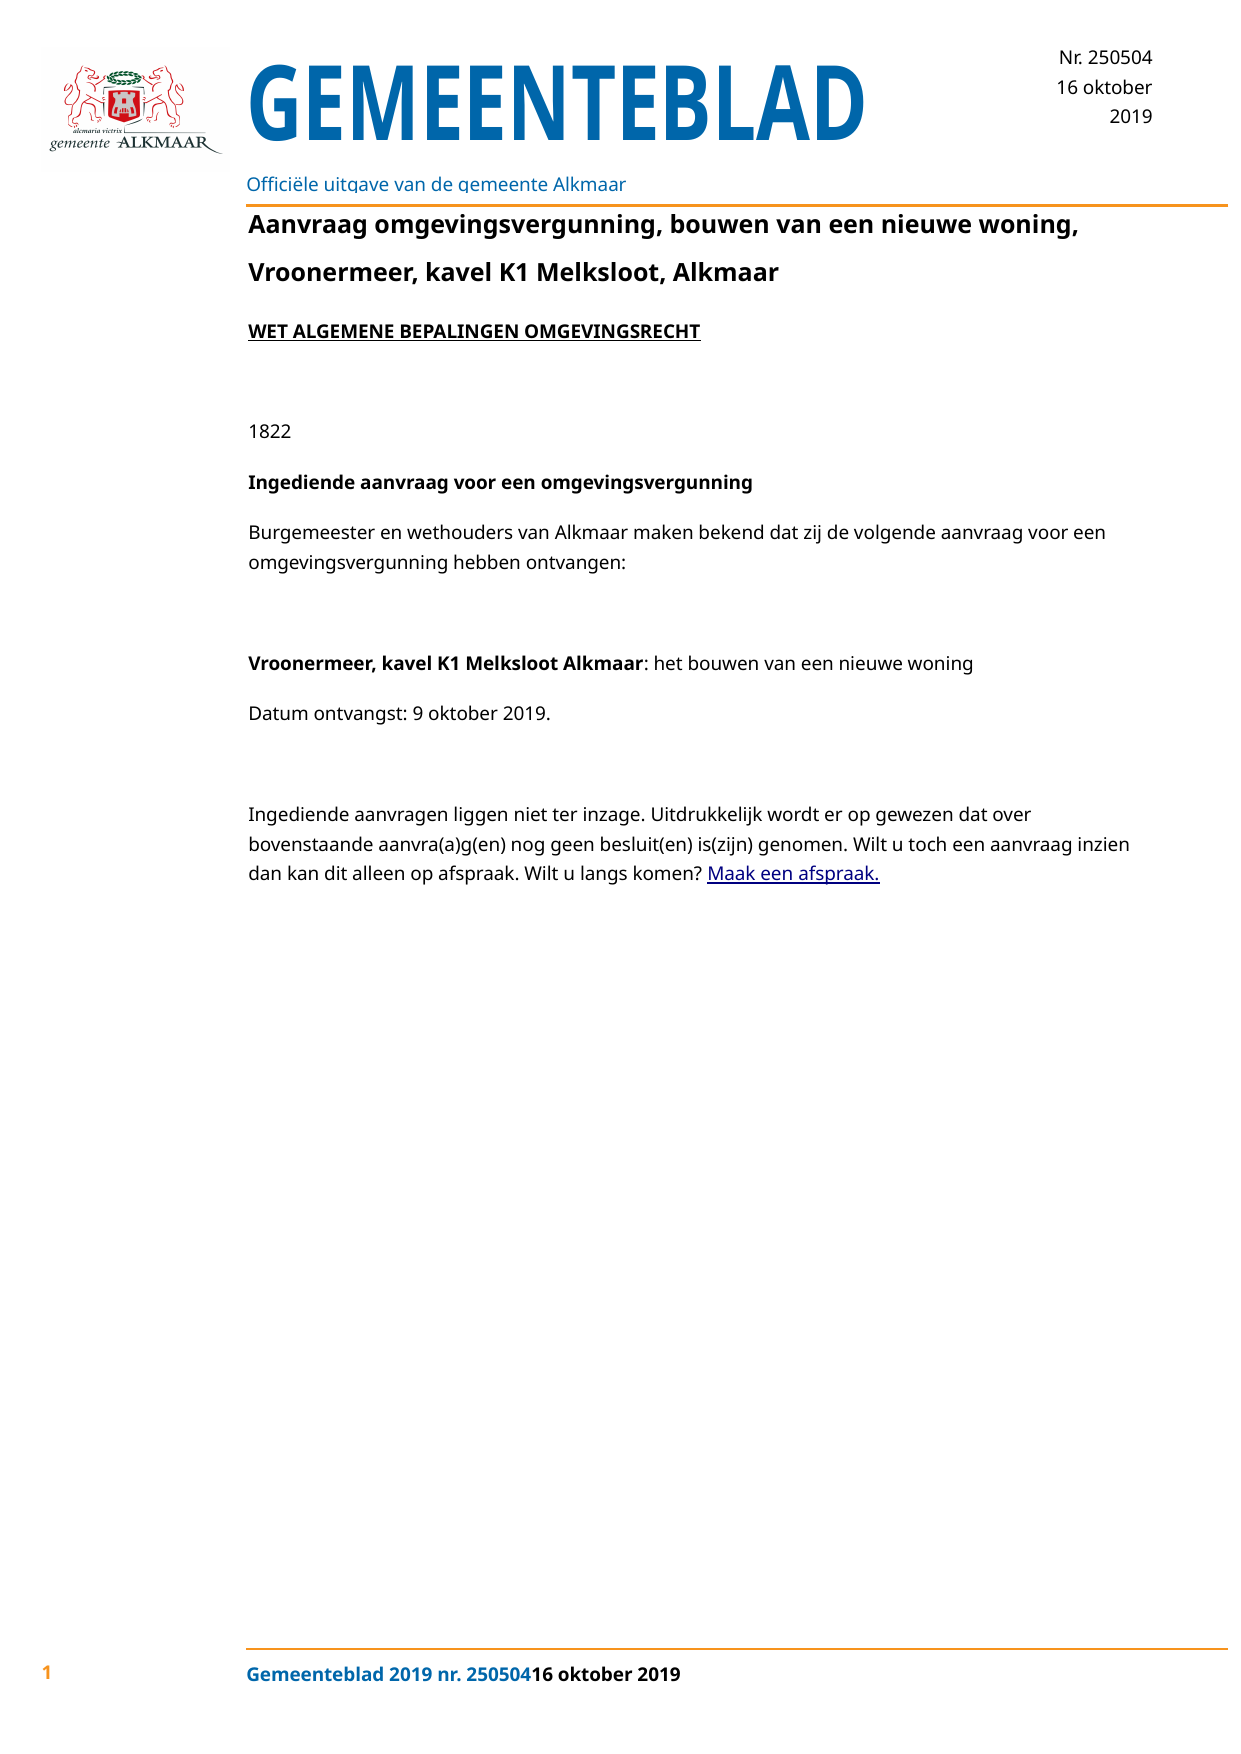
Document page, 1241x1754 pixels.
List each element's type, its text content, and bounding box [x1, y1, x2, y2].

text Datum ontvangst: 9 oktober 2019. [248, 700, 1152, 726]
text WET ALGEMENE BEPALINGEN OMGEVINGSRECHT [248, 318, 1152, 344]
text Vroonermeer, kavel K1 Melksloot Alkmaar: het bouwen van een nieuwe woning [248, 650, 1152, 676]
text Burgemeester en wethouders van Alkmaar maken bekend dat zij de volgende aanvraag voor een omgevingsvergunning hebben ontvangen: [248, 519, 1152, 575]
text 1822 [248, 419, 1152, 444]
text Ingediende aanvraag voor een omgevingsvergunning [248, 469, 1152, 495]
picture [41, 47, 231, 172]
text Aanvraag omgevingsvergunning, bouwen van een nieuwe woning, Vroonermeer, kavel K1 Melksloot, Alkmaar [248, 207, 1152, 288]
text Ingediende aanvragen liggen niet ter inzage. Uitdrukkelijk wordt er op gewezen dat over bovenstaande aanvra(a)g(en) nog geen besluit(en) is(zijn) genomen. Wilt u toch een aanvraag inzien dan kan dit alleen op afspraak. Wilt u langs komen? Maak een afspraak. [248, 801, 1152, 886]
